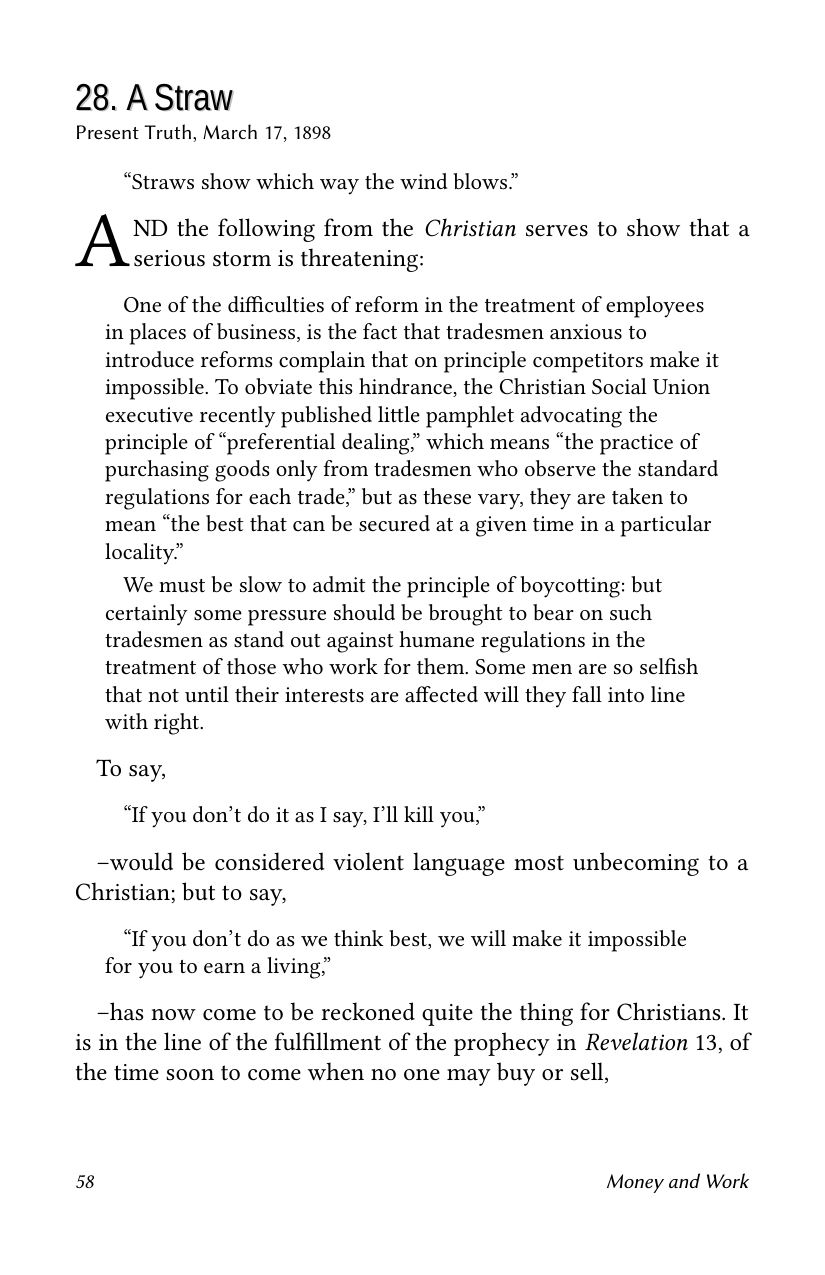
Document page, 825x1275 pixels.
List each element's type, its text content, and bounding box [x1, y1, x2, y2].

text To say, [75, 754, 750, 783]
text –has now come to be reckoned quite the thing for Christians. It is in the line of the fulfillment of the prophecy in Revelation 13, of the time soon to come when no one may buy or sell, [75, 998, 750, 1087]
text “Straws show which way the wind blows.” [105, 169, 720, 195]
text “If you don’t do it as I say, I’ll kill you,” [105, 802, 720, 828]
text –would be considered violent language most unbecoming to a Christian; but to say, [75, 848, 750, 906]
text One of the difficulties of reform in the treatment of employees in places of business, is the fact that tradesmen anxious to introduce reforms complain that on principle competitors make it impossible. To obviate this hindrance, the Christian Social Union executive recently published little pamphlet advocating the principle of “preferential dealing,” which means “the practice of purchasing goods only from tradesmen who observe the standard regulations for each trade,” but as these vary, they are taken to mean “the best that can be secured at a given time in a particular locality.” [105, 292, 720, 565]
text AND the following from the Christian serves to show that a serious storm is threatening: [75, 214, 750, 273]
title A Straw [75, 75, 750, 118]
text “If you don’t do as we think best, we will make it impossible for you to earn a living,” [105, 926, 720, 979]
text We must be slow to admit the principle of boycotting: but certainly some pressure should be brought to bear on such tradesmen as stand out against humane regulations in the treatment of those who work for them. Some men are so selfish that not until their interests are affected will they fall into line with right. [105, 572, 720, 735]
text Present Truth, March 17, 1898 [75, 121, 750, 145]
